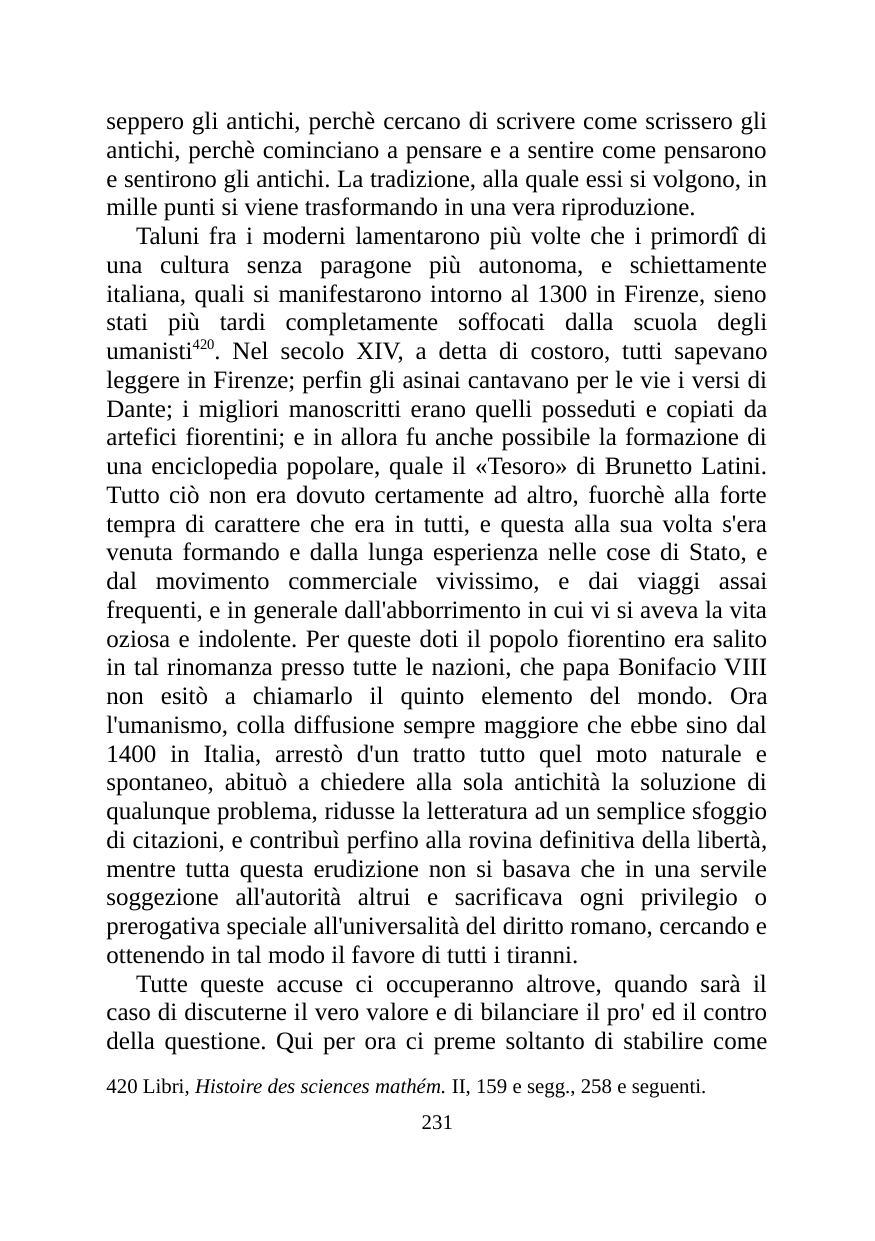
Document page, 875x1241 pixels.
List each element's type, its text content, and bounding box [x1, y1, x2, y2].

text Libri, Histoire des sciences mathém. II, 159 e segg., 258 e seguenti. [106, 1074, 768, 1098]
text Taluni fra i moderni lamentarono più volte che i primordî di una cultura senza paragone più autonoma, e schiettamente italiana, quali si manifestarono intorno al 1300 in Firenze, sieno stati più tardi completamente soffocati dalla scuola degli umanisti. Nel secolo XIV, a detta di costoro, tutti sapevano leggere in Firenze; perfin gli asinai cantavano per le vie i versi di Dante; i migliori manoscritti erano quelli posseduti e copiati da artefici fiorentini; e in allora fu anche possibile la formazione di una enciclopedia popolare, quale il «Tesoro» di Brunetto Latini. Tutto ciò non era dovuto certamente ad altro, fuorchè alla forte tempra di carattere che era in tutti, e questa alla sua volta s'era venuta formando e dalla lunga esperienza nelle cose di Stato, e dal movimento commerciale vivissimo, e dai viaggi assai frequenti, e in generale dall'abborrimento in cui vi si aveva la vita oziosa e indolente. Per queste doti il popolo fiorentino era salito in tal rinomanza presso tutte le nazioni, che papa Bonifacio VIII non esitò a chiamarlo il quinto elemento del mondo. Ora l'umanismo, colla diffusione sempre maggiore che ebbe sino dal 1400 in Italia, arrestò d'un tratto tutto quel moto naturale e spontaneo, abituò a chiedere alla sola antichità la soluzione di qualunque problema, ridusse la letteratura ad un semplice sfoggio di citazioni, e contribuì perfino alla rovina definitiva della libertà, mentre tutta questa erudizione non si basava che in una servile soggezione all'autorità altrui e sacrificava ogni privilegio o prerogativa speciale all'universalità del diritto romano, cercando e ottenendo in tal modo il favore di tutti i tiranni. [106, 221, 768, 969]
text seppero gli antichi, perchè cercano di scrivere come scrissero gli antichi, perchè cominciano a pensare e a sentire come pensarono e sentirono gli antichi. La tradizione, alla quale essi si volgono, in mille punti si viene trasformando in una vera riproduzione. [106, 106, 768, 221]
text Tutte queste accuse ci occuperanno altrove, quando sarà il caso di discuterne il vero valore e di bilanciare il pro' ed il contro della questione. Qui per ora ci preme soltanto di stabilire come [106, 969, 768, 1055]
